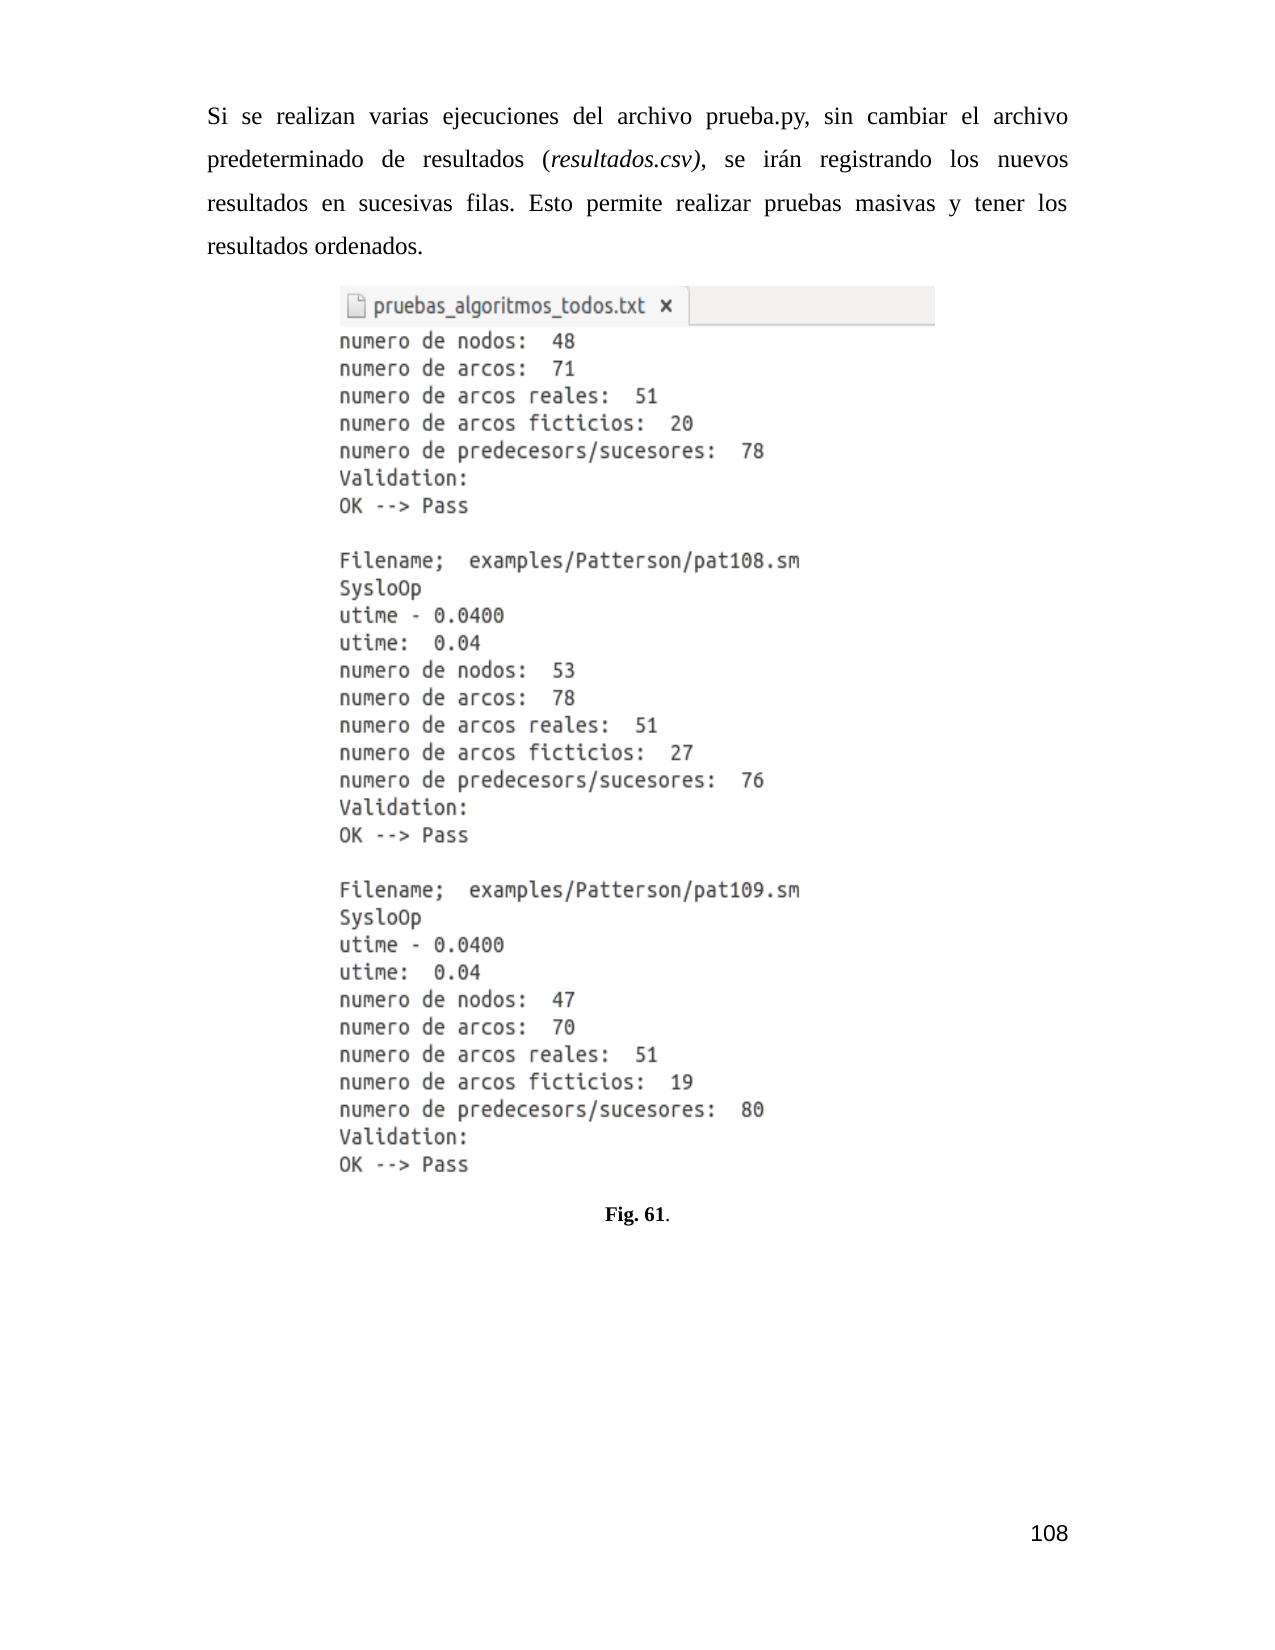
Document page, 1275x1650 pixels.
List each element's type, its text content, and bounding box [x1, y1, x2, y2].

text Si se realizan varias ejecuciones del archivo prueba.py, sin cambiar el archivo predeterminado de resultados (resultados.csv), se irán registrando los nuevos resultados en sucesivas filas. Esto permite realizar pruebas masivas y tener los resultados ordenados. [207, 101, 1068, 259]
text Fig. 61. [207, 1202, 1068, 1226]
